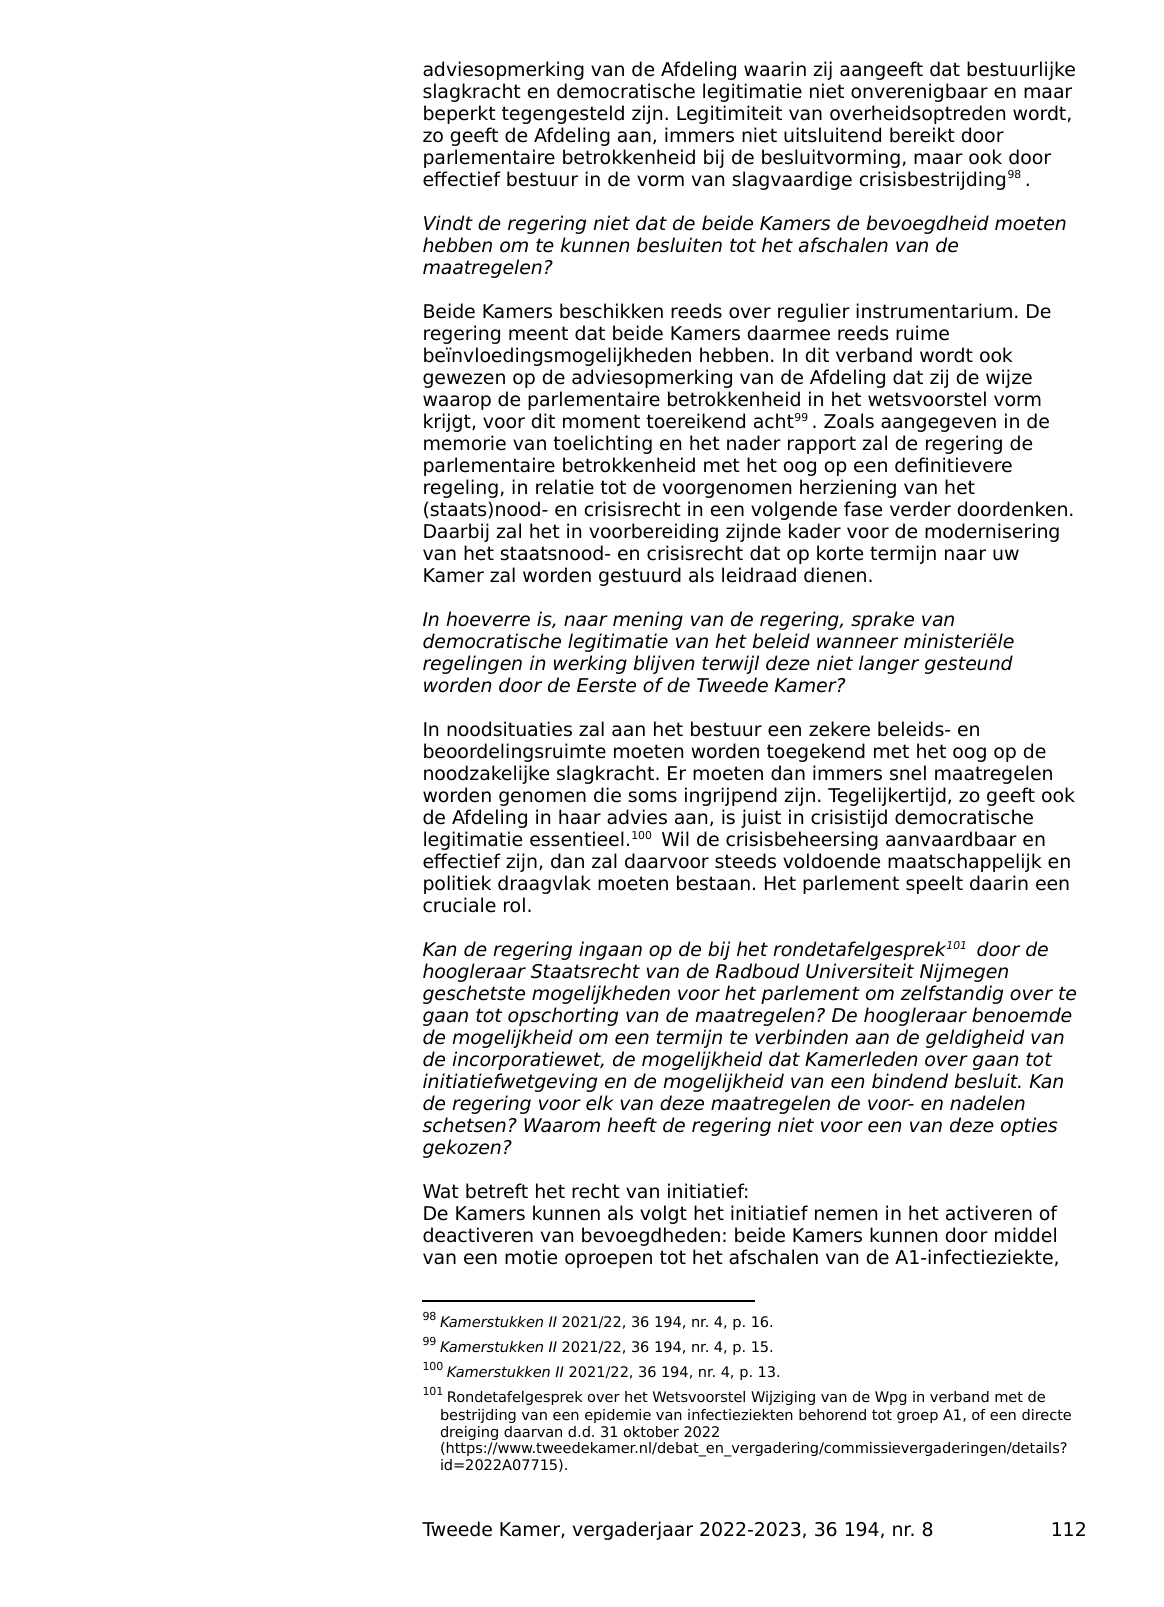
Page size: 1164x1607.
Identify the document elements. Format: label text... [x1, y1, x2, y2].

text In noodsituaties zal aan het bestuur een zekere beleids- en beoordelingsruimte moeten worden toegekend met het oog op de noodzakelijke slagkracht. Er moeten dan immers snel maatregelen worden genomen die soms ingrijpend zijn. Tegelijkertijd, zo geeft ook de Afdeling in haar advies aan, is juist in crisistijd democratische legitimatie essentieel. Wil de crisisbeheersing aanvaardbaar en effectief zijn, dan zal daarvoor steeds voldoende maatschappelijk en politiek draagvlak moeten bestaan. Het parlement speelt daarin een cruciale rol. [422, 719, 1087, 917]
text Vindt de regering niet dat de beide Kamers de bevoegdheid moeten hebben om te kunnen besluiten tot het afschalen van de maatregelen? [422, 213, 1087, 279]
text De Kamers kunnen als volgt het initiatief nemen in het activeren of deactiveren van bevoegdheden: beide Kamers kunnen door middel van een motie oproepen tot het afschalen van de A1-infectieziekte, [422, 1203, 1087, 1269]
text In hoeverre is, naar mening van de regering, sprake van democratische legitimatie van het beleid wanneer ministeriële regelingen in werking blijven terwijl deze niet langer gesteund worden door de Eerste of de Tweede Kamer? [422, 609, 1087, 697]
text Wat betreft het recht van initiatief: [422, 1181, 1087, 1203]
text Kamerstukken II 2021/22, 36 194, nr. 4, p. 13. [422, 1360, 1087, 1382]
text Beide Kamers beschikken reeds over regulier instrumentarium. De regering meent dat beide Kamers daarmee reeds ruime beïnvloedingsmogelijkheden hebben. In dit verband wordt ook gewezen op de adviesopmerking van de Afdeling dat zij de wijze waarop de parlementaire betrokkenheid in het wetsvoorstel vorm krijgt, voor dit moment toereikend acht. Zoals aangegeven in de memorie van toelichting en het nader rapport zal de regering de parlementaire betrokkenheid met het oog op een definitievere regeling, in relatie tot de voorgenomen herziening van het (staats)nood- en crisisrecht in een volgende fase verder doordenken. Daarbij zal het in voorbereiding zijnde kader voor de modernisering van het staatsnood- en crisisrecht dat op korte termijn naar uw Kamer zal worden gestuurd als leidraad dienen. [422, 301, 1087, 587]
text Kamerstukken II 2021/22, 36 194, nr. 4, p. 16. [422, 1310, 1087, 1332]
text Rondetafelgesprek over het Wetsvoorstel Wijziging van de Wpg in verband met de bestrijding van een epidemie van infectieziekten behorend tot groep A1, of een directe dreiging daarvan d.d. 31 oktober 2022 (https://www.tweedekamer.nl/debat_en_vergadering/commissievergaderingen/details?id=2022A07715). [422, 1385, 1087, 1474]
text adviesopmerking van de Afdeling waarin zij aangeeft dat bestuurlijke slagkracht en democratische legitimatie niet onverenigbaar en maar beperkt tegengesteld zijn. Legitimiteit van overheidsoptreden wordt, zo geeft de Afdeling aan, immers niet uitsluitend bereikt door parlementaire betrokkenheid bij de besluitvorming, maar ook door effectief bestuur in de vorm van slagvaardige crisisbestrijding. [422, 59, 1087, 191]
text Kamerstukken II 2021/22, 36 194, nr. 4, p. 15. [422, 1335, 1087, 1357]
text Kan de regering ingaan op de bij het rondetafelgesprek door de hoogleraar Staatsrecht van de Radboud Universiteit Nijmegen geschetste mogelijkheden voor het parlement om zelfstandig over te gaan tot opschorting van de maatregelen? De hoogleraar benoemde de mogelijkheid om een termijn te verbinden aan de geldigheid van de incorporatiewet, de mogelijkheid dat Kamerleden over gaan tot initiatiefwetgeving en de mogelijkheid van een bindend besluit. Kan de regering voor elk van deze maatregelen de voor- en nadelen schetsen? Waarom heeft de regering niet voor een van deze opties gekozen? [422, 939, 1087, 1159]
